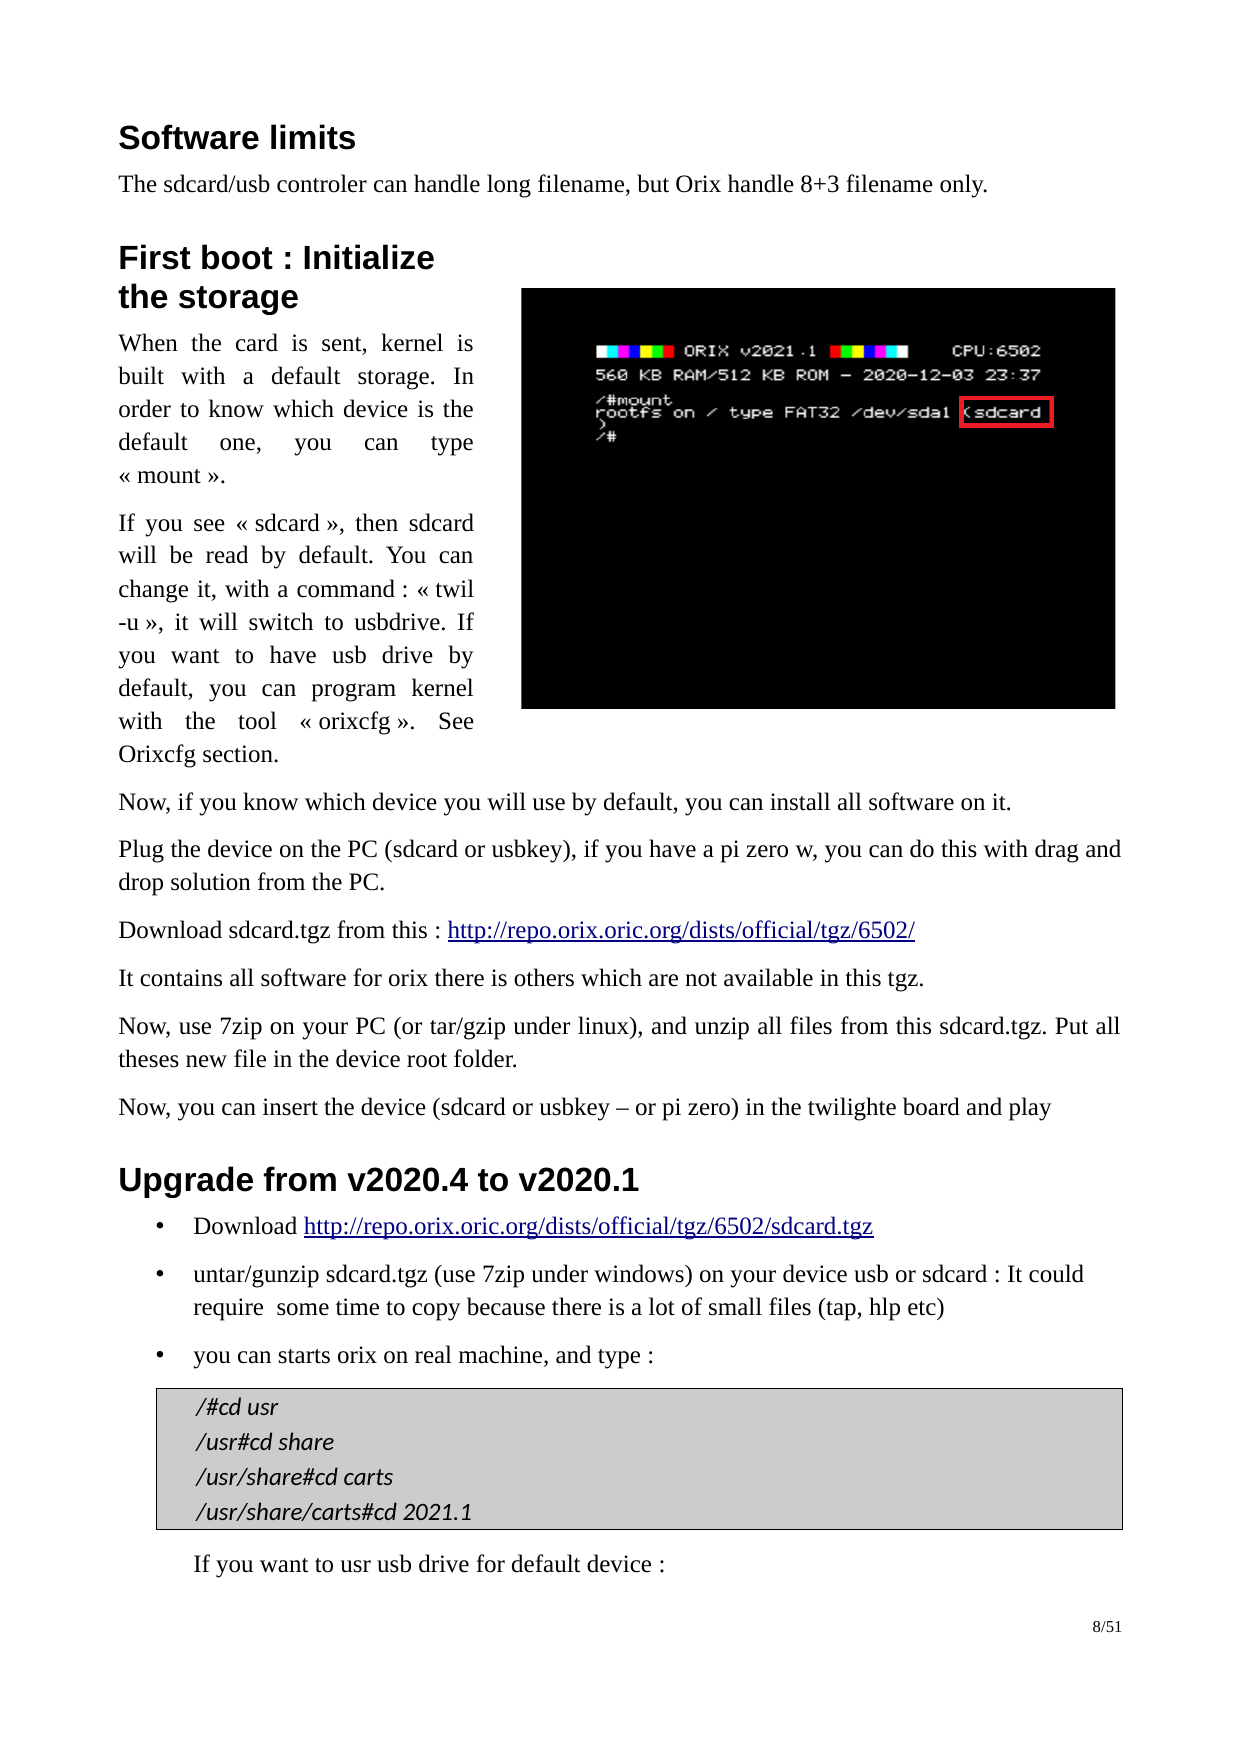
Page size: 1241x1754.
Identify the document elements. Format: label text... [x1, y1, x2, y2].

text Now, use 7zip on your PC (or tar/gzip under linux), and unzip all files from this sdcard.tgz. Put all theses new file in the device root folder. [118, 1011, 1122, 1073]
list you can starts orix on real machine, and type : [156, 1340, 1122, 1369]
list untar/gunzip sdcard.tgz (use 7zip under windows) on your device usb or sdcard : It could require some time to copy because there is a lot of small files (tap, hlp etc) [156, 1259, 1122, 1321]
subtitle Software limits [118, 118, 1122, 157]
text Download sdcard.tgz from this : http://repo.orix.oric.org/dists/official/tgz/6502/ [118, 915, 1122, 944]
picture [521, 288, 1116, 709]
text Now, you can insert the device (sdcard or usbkey – or pi zero) in the twilighte board and play [118, 1092, 1122, 1120]
subtitle First boot : Initialize the storage [118, 238, 1133, 726]
text Now, if you know which device you will use by default, you can install all software on it. [118, 787, 1122, 815]
text Plug the device on the PC (sdcard or usbkey), if you have a pi zero w, you can do this with drag and drop solution from the PC. [118, 834, 1122, 896]
text The sdcard/usb controler can handle long filename, but Orix handle 8+3 filename only. [118, 169, 1122, 198]
subtitle Upgrade from v2020.4 to v2020.1 [118, 1160, 1122, 1199]
list If you want to usr usb drive for default device : [156, 1549, 1122, 1577]
text If you see « sdcard », then sdcard will be read by default. You can change it, with a command : « twil -u », it will switch to usbdrive. If you want to have usb drive by default, you can program kernel with the tool « orixcfg ». See Orixcfg section. [118, 508, 1122, 767]
list Download http://repo.orix.oric.org/dists/official/tgz/6502/sdcard.tgz [156, 1211, 1122, 1240]
text When the card is sent, kernel is built with a default storage. In order to know which device is the default one, you can type « mount ». [118, 328, 504, 488]
list /#cd usr /usr#cd share /usr/share#cd carts /usr/share/carts#cd 2021.1 [157, 1389, 1122, 1529]
text It contains all software for orix there is others which are not available in this tgz. [118, 963, 1122, 992]
